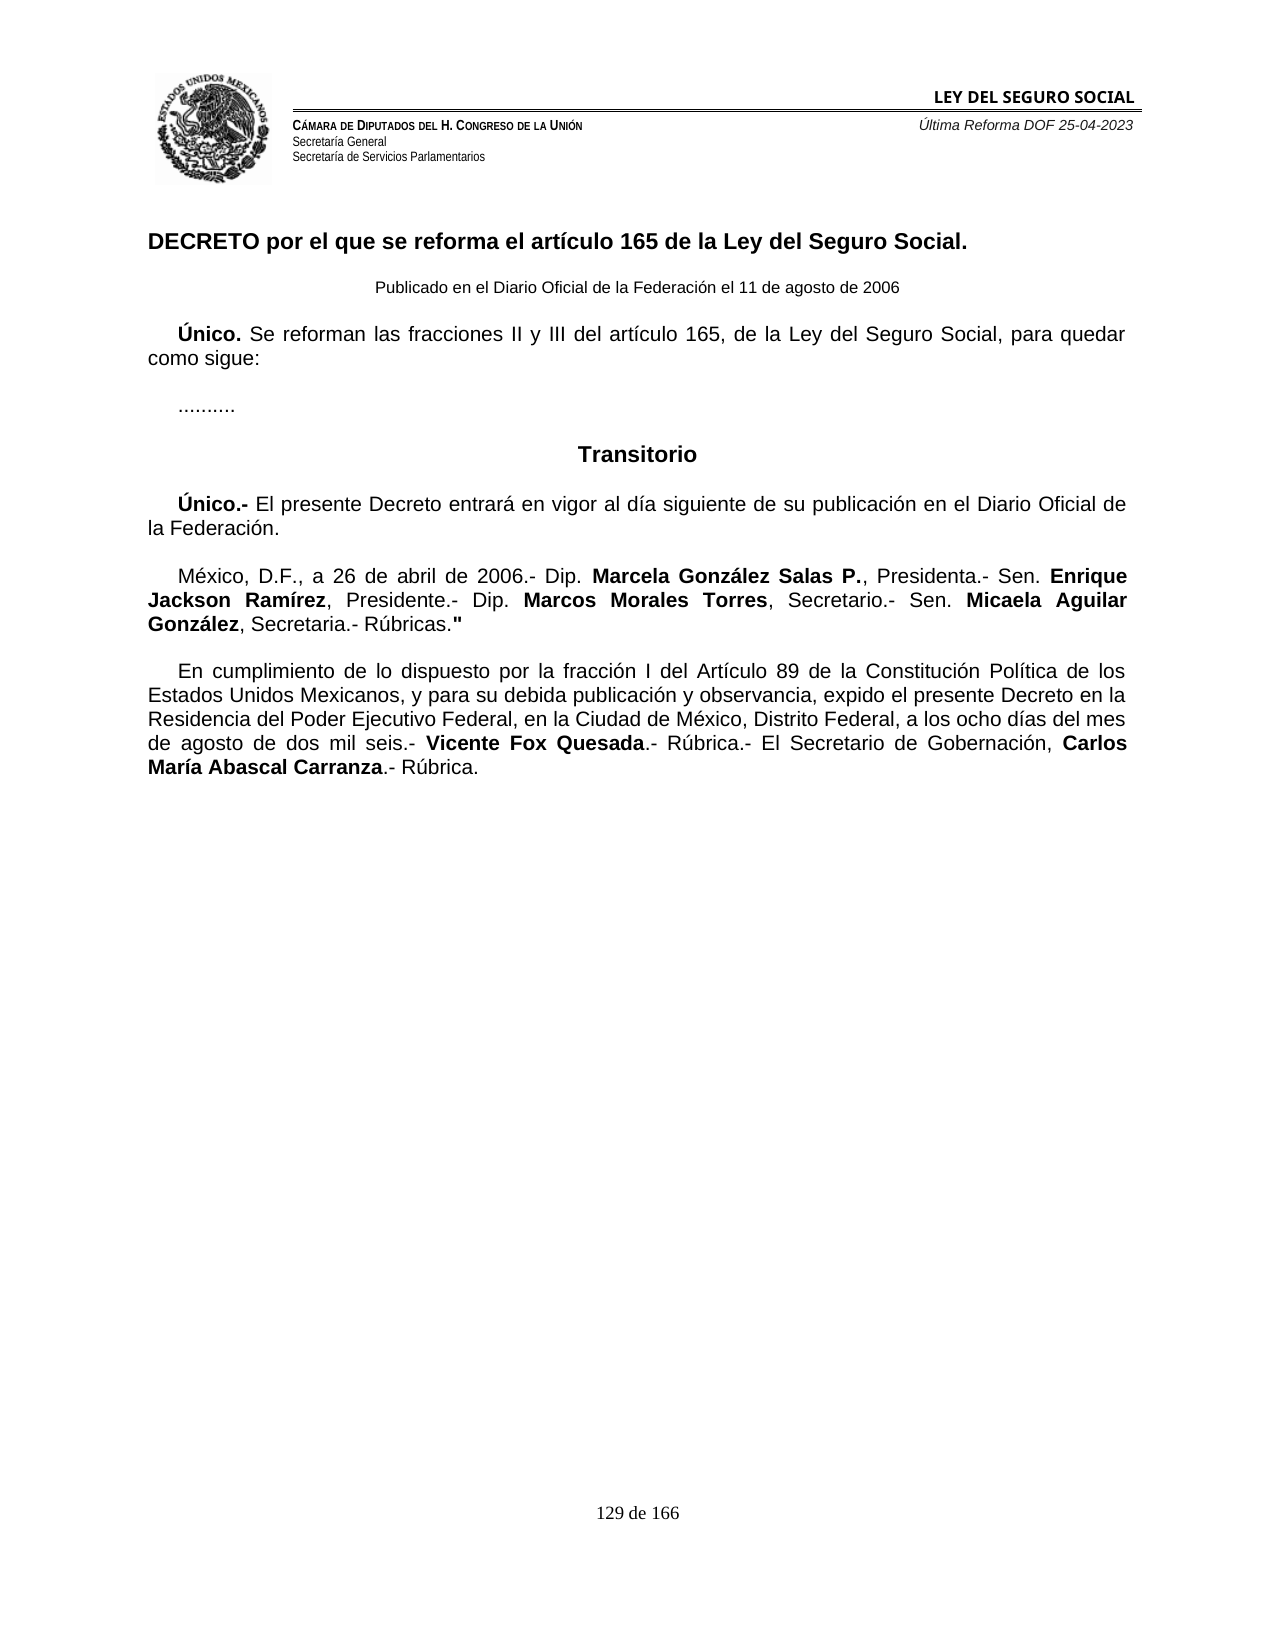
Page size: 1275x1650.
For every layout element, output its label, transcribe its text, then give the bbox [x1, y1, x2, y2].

text DECRETO por el que se reforma el artículo 165 de la Ley del Seguro Social. [148, 228, 1127, 254]
text Publicado en el Diario Oficial de la Federación el 11 de agosto de 2006 [148, 278, 1127, 297]
text Único.- El presente Decreto entrará en vigor al día siguiente de su publicación en el Diario Oficial de la Federación. [148, 492, 1127, 539]
text .......... [148, 393, 1127, 417]
text Único. Se reforman las fracciones II y III del artículo 165, de la Ley del Seguro Social, para quedar como sigue: [148, 321, 1127, 369]
text México, D.F., a 26 de abril de 2006.- Dip. Marcela González Salas P., Presidenta.- Sen. Enrique Jackson Ramírez, Presidente.- Dip. Marcos Morales Torres, Secretario.- Sen. Micaela Aguilar González, Secretaria.- Rúbricas." [148, 563, 1127, 635]
text En cumplimiento de lo dispuesto por la fracción I del Artículo 89 de la Constitución Política de los Estados Unidos Mexicanos, y para su debida publicación y observancia, expido el presente Decreto en la Residencia del Poder Ejecutivo Federal, en la Ciudad de México, Distrito Federal, a los ocho días del mes de agosto de dos mil seis.- Vicente Fox Quesada.- Rúbrica.- El Secretario de Gobernación, Carlos María Abascal Carranza.- Rúbrica. [148, 659, 1127, 779]
text Transitorio [148, 441, 1127, 468]
